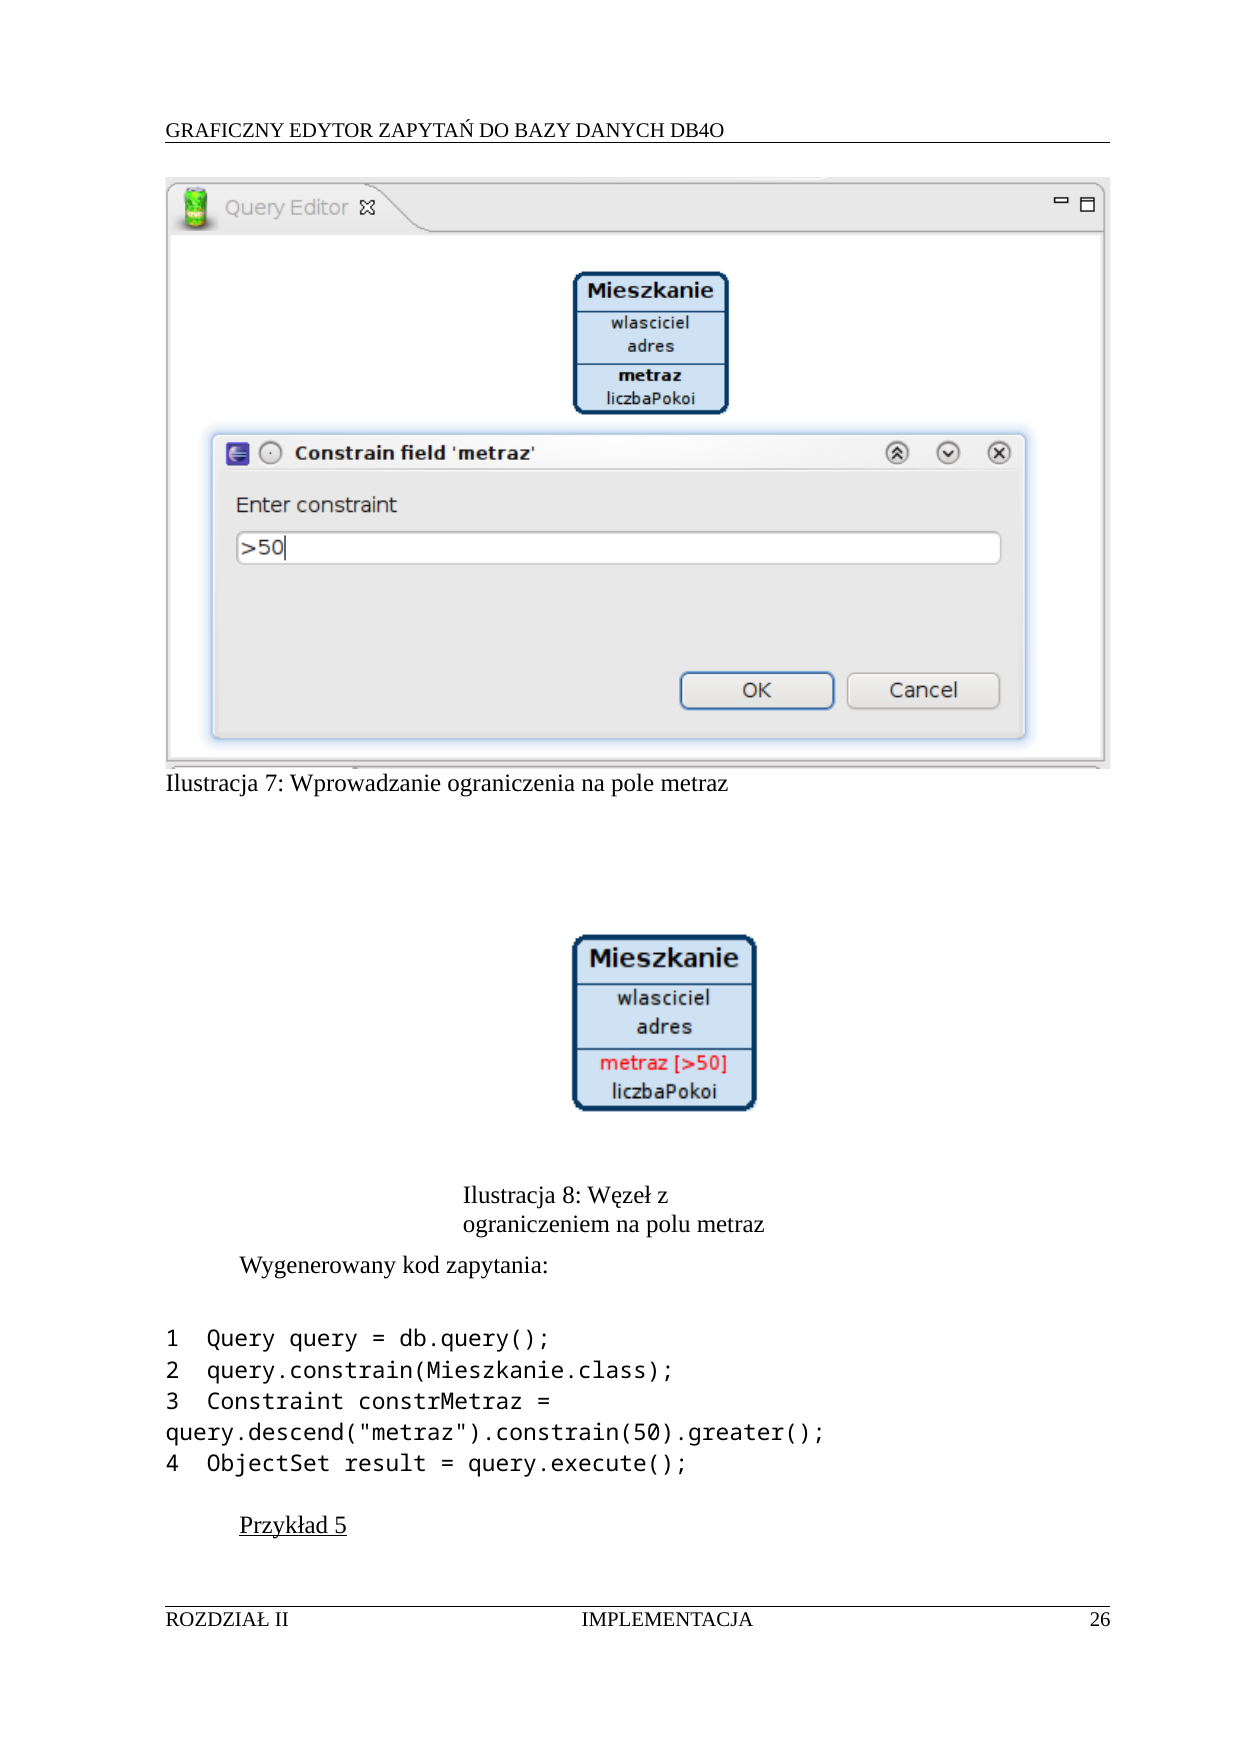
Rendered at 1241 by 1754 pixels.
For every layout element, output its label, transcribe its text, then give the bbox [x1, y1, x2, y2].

text 4 ObjectSet result = query.execute(); [165, 1447, 1110, 1479]
text Przykład 5 [165, 1510, 1110, 1539]
text 1 Query query = db.query(); [165, 1322, 1110, 1354]
text Ilustracja 7: Wprowadzanie ograniczenia na pole metraz [165, 769, 1110, 797]
text Ilustracja 8: Węzeł z ograniczeniem na polu metraz [463, 1180, 813, 1237]
picture [462, 890, 859, 1180]
text Wygenerowany kod zapytania: [165, 1250, 1110, 1279]
text 3 Constraint constrMetraz = query.descend("metraz").constrain(50).greater(); [165, 1385, 1110, 1447]
text 2 query.constrain(Mieszkanie.class); [165, 1354, 1110, 1385]
picture [165, 177, 1111, 769]
